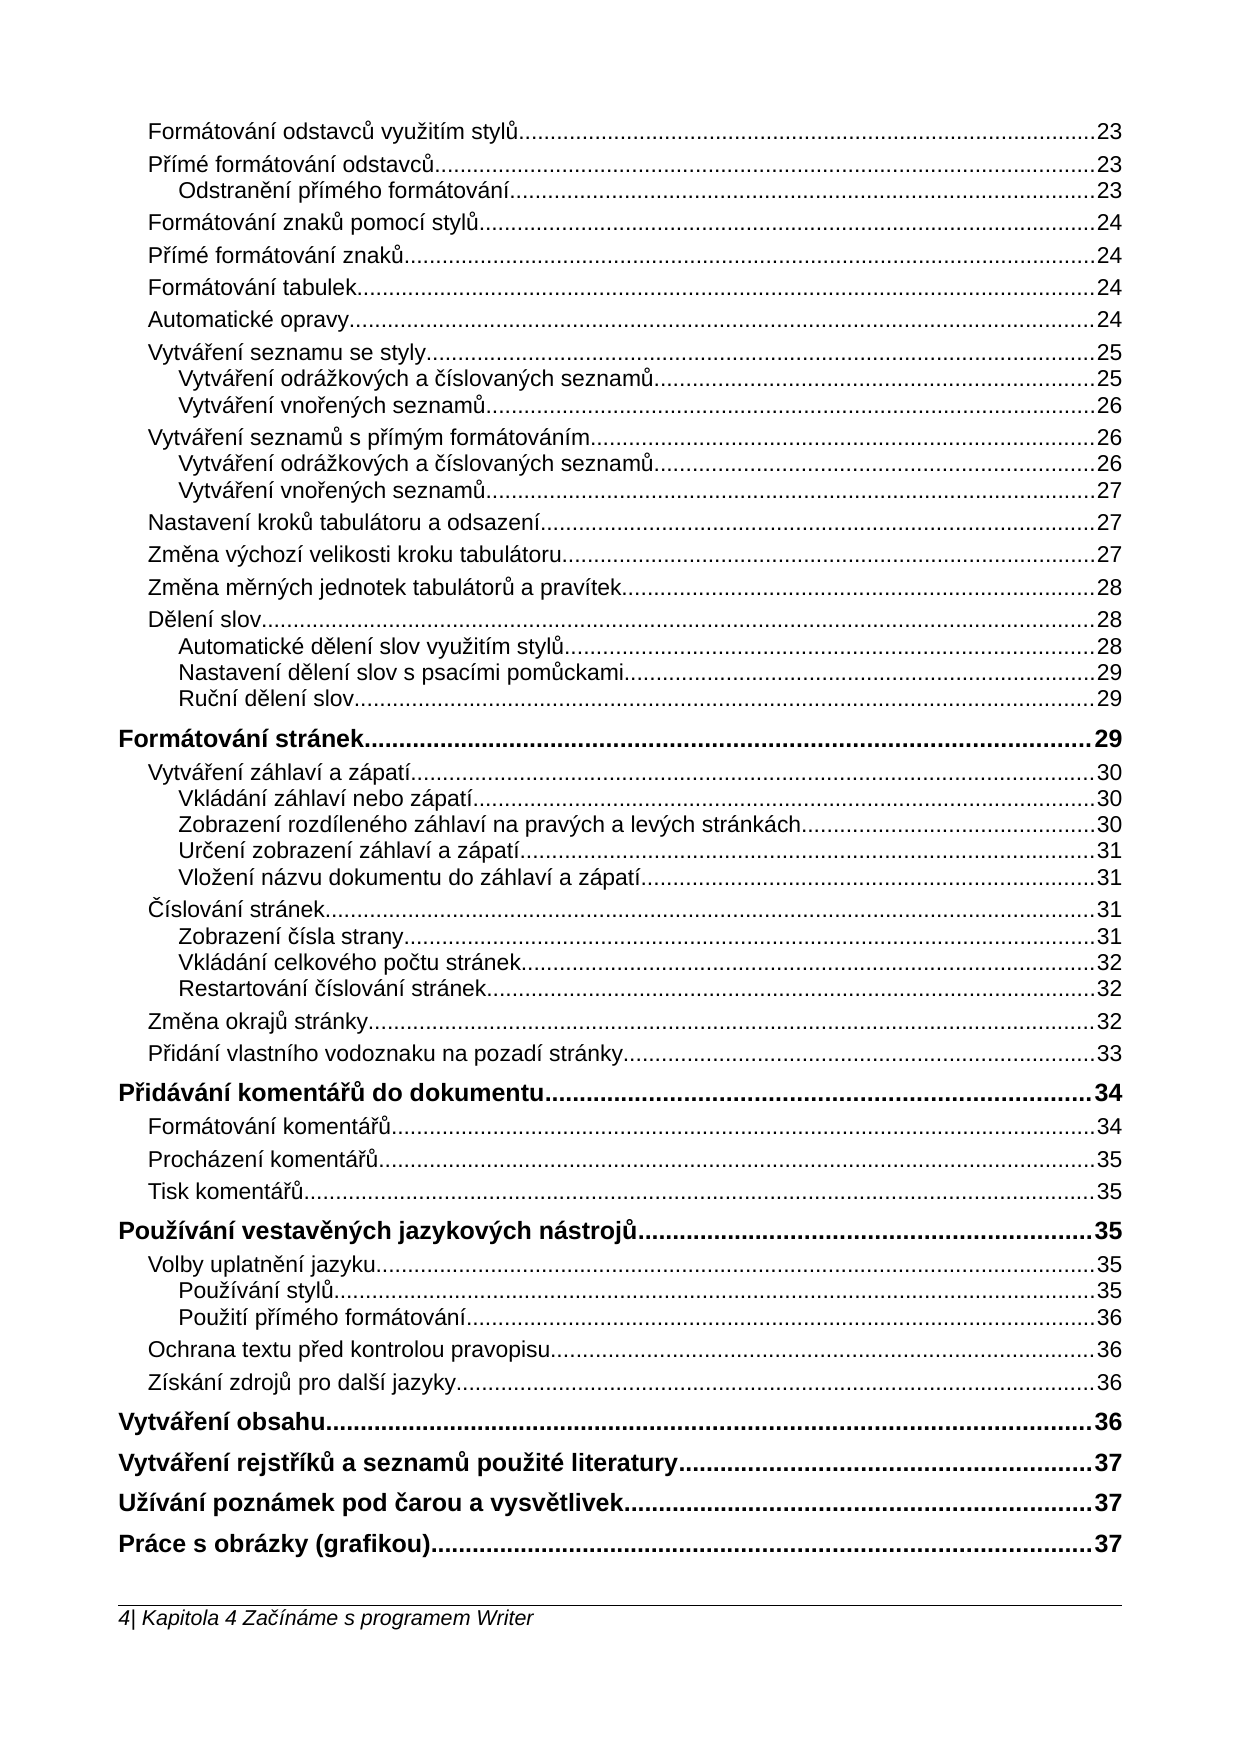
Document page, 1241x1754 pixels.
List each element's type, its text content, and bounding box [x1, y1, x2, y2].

text Formátování odstavců využitím stylů 23 [148, 118, 1122, 144]
text Přímé formátování odstavců 23 [148, 151, 1122, 177]
text Procházení komentářů 35 [148, 1146, 1122, 1172]
text Ochrana textu před kontrolou pravopisu 36 [148, 1336, 1122, 1363]
text Zobrazení rozdíleného záhlaví na pravých a levých stránkách 30 [178, 811, 1122, 837]
text Formátování znaků pomocí stylů 24 [148, 209, 1122, 236]
text Užívání poznámek pod čarou a vysvětlivek 37 [118, 1488, 1122, 1517]
text Vytváření vnořených seznamů 27 [178, 477, 1122, 503]
text Formátování tabulek 24 [148, 274, 1122, 300]
text Vkládání záhlaví nebo zápatí 30 [178, 785, 1122, 811]
text Vložení názvu dokumentu do záhlaví a zápatí 31 [178, 864, 1122, 890]
text Získání zdrojů pro další jazyky 36 [148, 1369, 1122, 1395]
text Změna okrajů stránky 32 [148, 1008, 1122, 1034]
text Tisk komentářů 35 [148, 1178, 1122, 1204]
text Číslování stránek 31 [148, 896, 1122, 923]
text Přidání vlastního vodoznaku na pozadí stránky 33 [148, 1040, 1122, 1066]
text Odstranění přímého formátování 23 [178, 177, 1122, 203]
text Přidávání komentářů do dokumentu 34 [118, 1078, 1122, 1107]
text Zobrazení čísla strany 31 [178, 923, 1122, 949]
text Změna výchozí velikosti kroku tabulátoru 27 [148, 541, 1122, 568]
text Vytváření rejstříků a seznamů použité literatury 37 [118, 1448, 1122, 1476]
text Nastavení dělení slov s psacími pomůckami 29 [178, 659, 1122, 685]
text Restartování číslování stránek 32 [178, 975, 1122, 1002]
text Vkládání celkového počtu stránek 32 [178, 949, 1122, 975]
text Práce s obrázky (grafikou) 37 [118, 1529, 1122, 1558]
text Určení zobrazení záhlaví a zápatí 31 [178, 837, 1122, 864]
text Vytváření záhlaví a zápatí 30 [148, 758, 1122, 785]
text Vytváření seznamu se styly 25 [148, 339, 1122, 365]
text Nastavení kroků tabulátoru a odsazení 27 [148, 509, 1122, 535]
text Vytváření odrážkových a číslovaných seznamů. 25 [178, 365, 1122, 392]
text Vytváření obsahu 36 [118, 1407, 1122, 1436]
text Změna měrných jednotek tabulátorů a pravítek 28 [148, 574, 1122, 600]
text Formátování stránek 29 [118, 724, 1122, 752]
text Používání stylů 35 [178, 1277, 1122, 1304]
text Formátování komentářů 34 [148, 1113, 1122, 1139]
text Volby uplatnění jazyku 35 [148, 1251, 1122, 1277]
text Dělení slov 28 [148, 606, 1122, 633]
text Automatické dělení slov využitím stylů 28 [178, 633, 1122, 659]
text Přímé formátování znaků 24 [148, 242, 1122, 268]
text Používání vestavěných jazykových nástrojů 35 [118, 1216, 1122, 1245]
text Ruční dělení slov 29 [178, 685, 1122, 712]
text Vytváření vnořených seznamů 26 [178, 392, 1122, 418]
text Použití přímého formátování 36 [178, 1304, 1122, 1330]
text Vytváření seznamů s přímým formátováním 26 [148, 424, 1122, 450]
text Automatické opravy 24 [148, 306, 1122, 333]
text Vytváření odrážkových a číslovaných seznamů. 26 [178, 450, 1122, 477]
